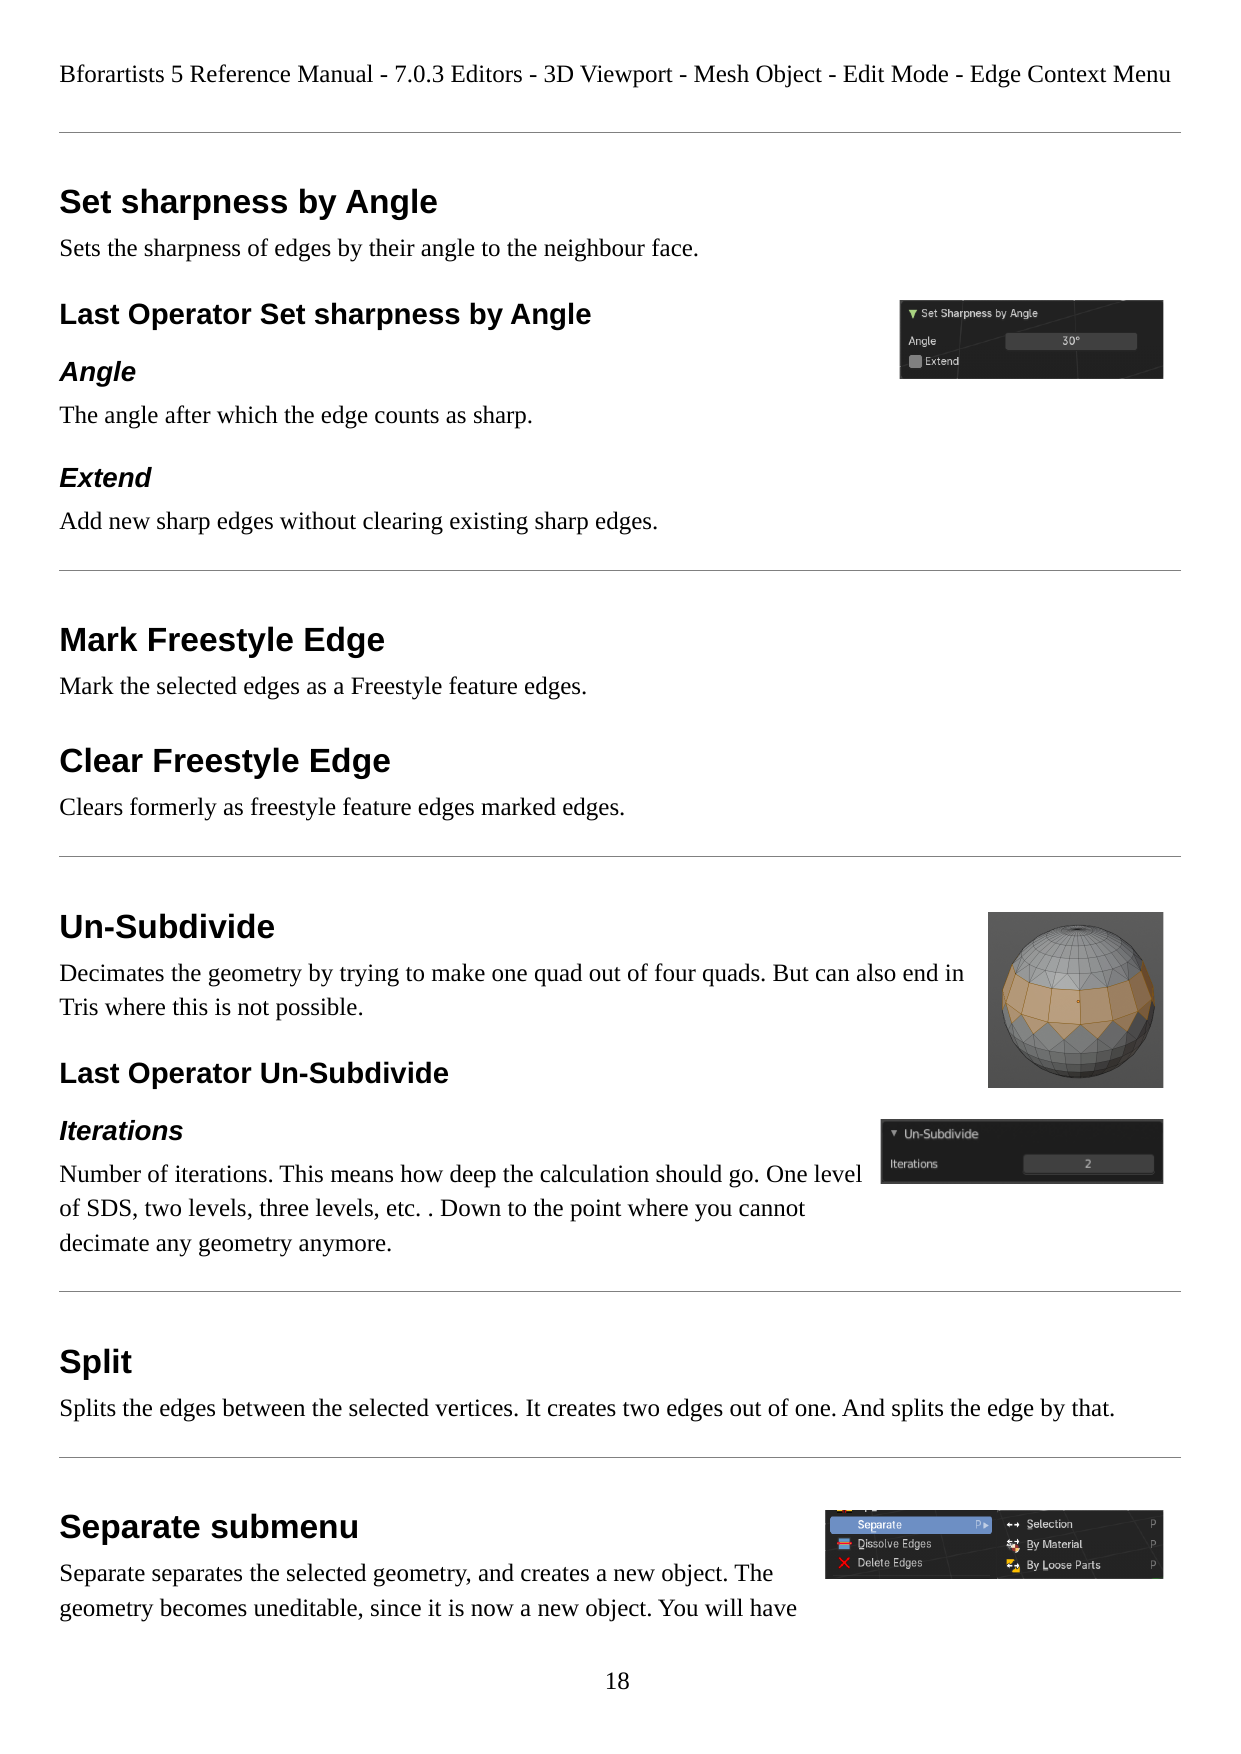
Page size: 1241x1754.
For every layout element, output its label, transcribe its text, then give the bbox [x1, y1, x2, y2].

subtitle Split [59, 1342, 1181, 1381]
subtitle Clear Freestyle Edge [59, 741, 1181, 780]
text Mark the selected edges as a Freestyle feature edges. [59, 671, 1181, 700]
subtitle Last Operator Un-Subdivide [59, 1056, 1181, 1089]
subtitle Un-Subdivide [59, 906, 1181, 945]
picture [988, 912, 1164, 1088]
picture [880, 1119, 1164, 1184]
text Decimates the geometry by trying to make one quad out of four quads. But can also end in Tris where this is not possible. [59, 958, 988, 1021]
subtitle Set sharpness by Angle [59, 182, 1181, 221]
text Add new sharp edges without clearing existing sharp edges. [59, 506, 1181, 535]
subtitle Extend [59, 462, 1181, 494]
subtitle Last Operator Set sharpness by Angle [59, 297, 1181, 331]
picture [825, 1510, 1164, 1579]
picture [899, 300, 1164, 379]
text Sets the sharpness of edges by their angle to the neighbour face. [59, 233, 1181, 262]
subtitle Separate submenu [59, 1507, 1181, 1546]
text Clears formerly as freestyle feature edges marked edges. [59, 792, 1181, 821]
text Splits the edges between the selected vertices. It creates two edges out of one. And splits the edge by that. [59, 1393, 1181, 1422]
text Separate separates the selected geometry, and creates a new object. The geometry becomes uneditable, since it is now a new object. You will have [59, 1558, 1181, 1621]
text Number of iterations. This means how deep the calculation should go. One level of SDS, two levels, three levels, etc. . Down to the point where you cannot decimate any geometry anymore. [59, 1159, 1181, 1257]
subtitle Angle [59, 356, 1181, 388]
subtitle Mark Freestyle Edge [59, 620, 1181, 659]
text The angle after which the edge counts as sharp. [59, 400, 1181, 429]
subtitle Iterations [59, 1114, 1181, 1146]
